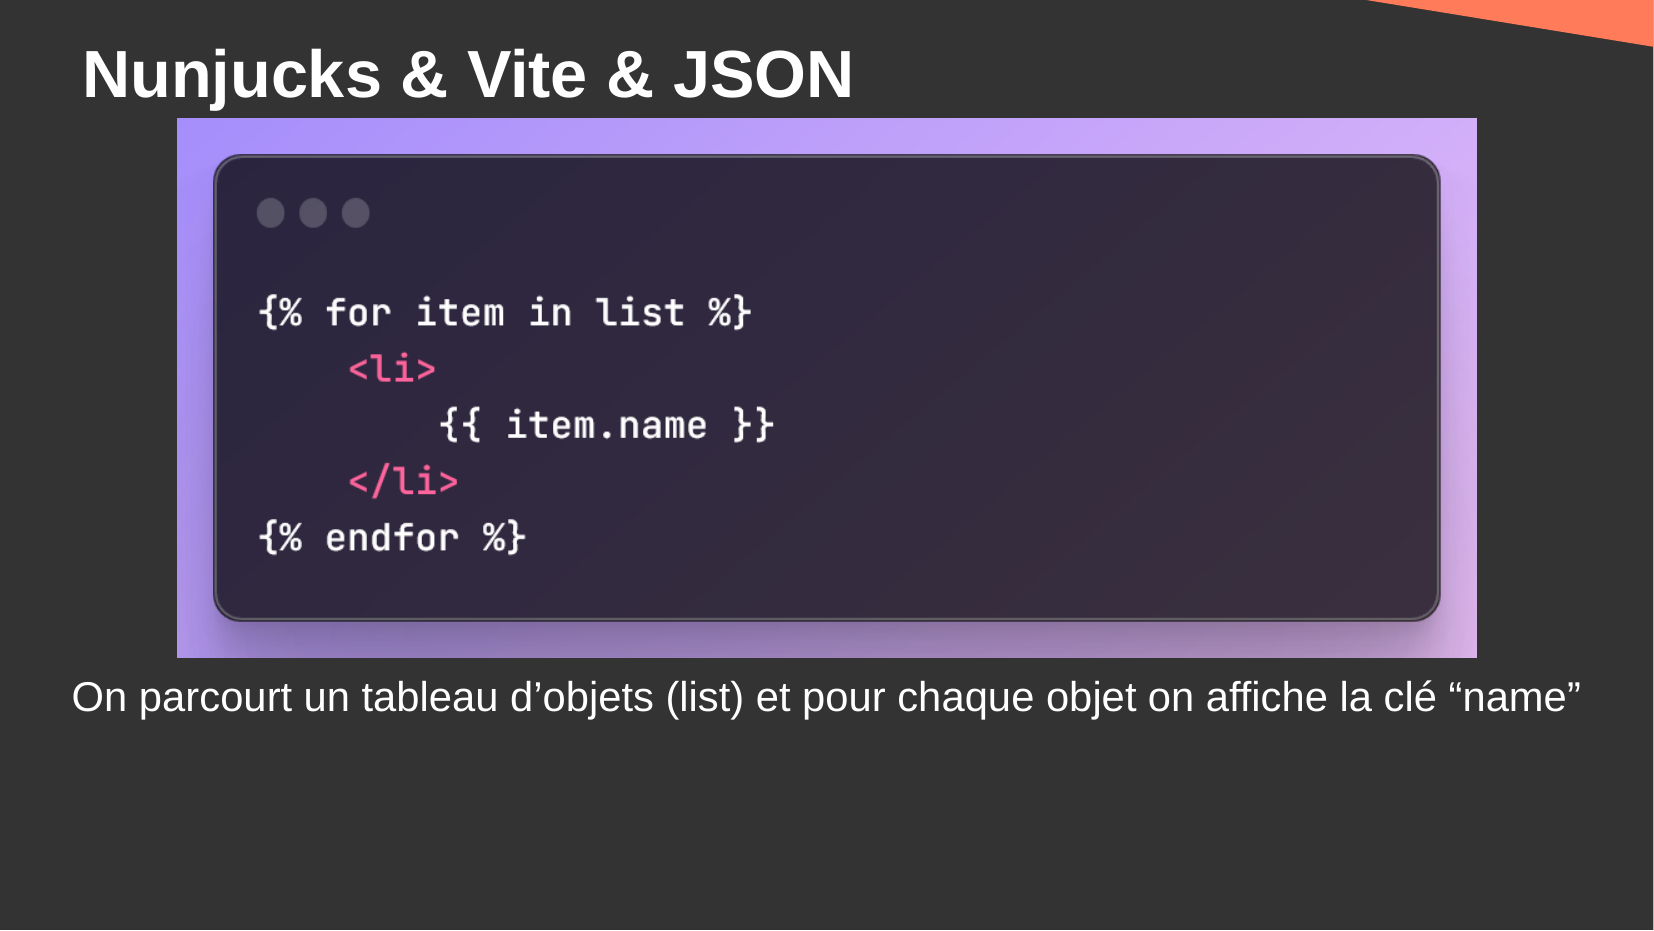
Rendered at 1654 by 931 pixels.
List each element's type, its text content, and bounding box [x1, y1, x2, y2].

title Nunjucks & Vite & JSON [82, 37, 1571, 112]
list On parcourt un tableau d’objets (list) et pour chaque objet on affiche la clé “name” [64, 673, 1589, 810]
text_box [1366, 0, 1654, 47]
picture [177, 118, 1477, 658]
